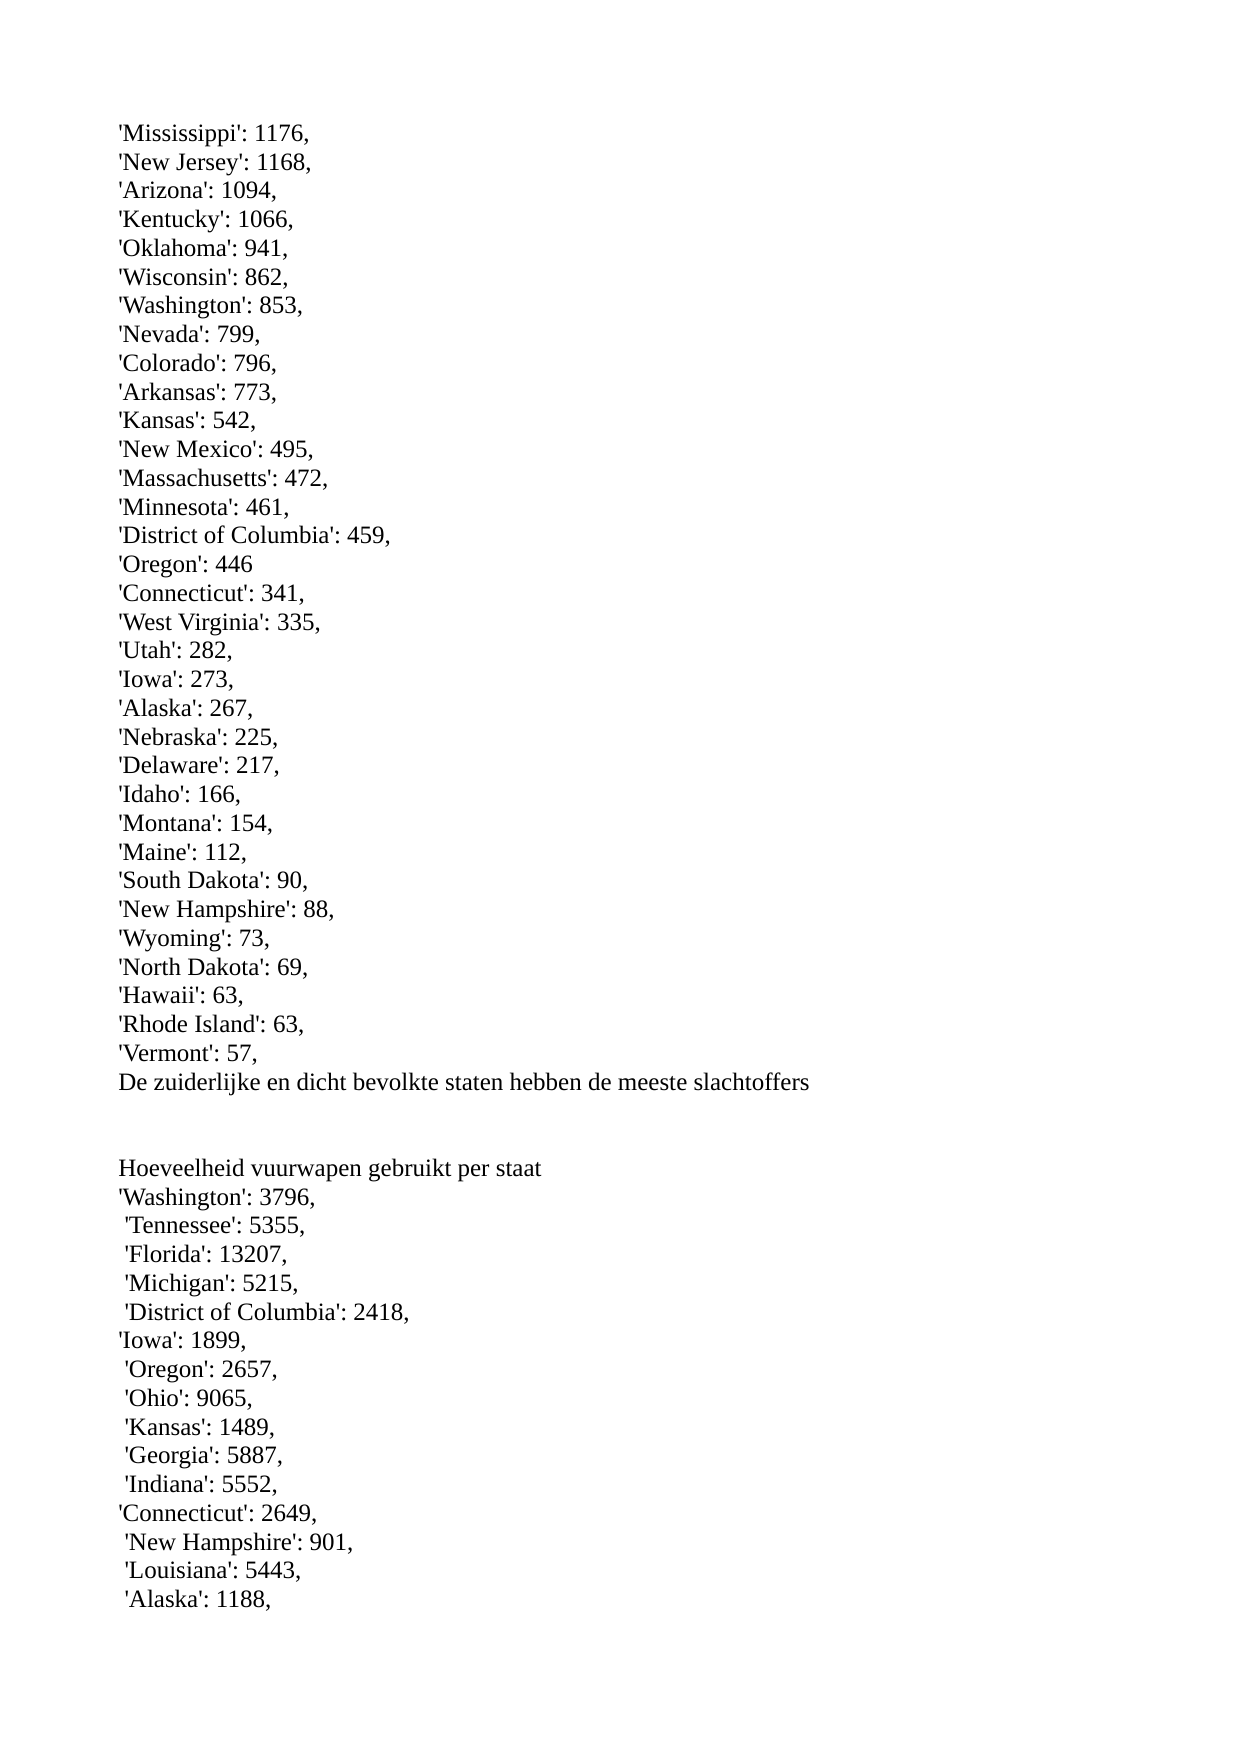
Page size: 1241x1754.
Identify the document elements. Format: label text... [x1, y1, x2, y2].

text 'Arizona': 1094, [118, 176, 1122, 204]
text 'Vermont': 57, [118, 1038, 1122, 1067]
text 'New Jersey': 1168, [118, 147, 1122, 176]
text 'Minnesota': 461, [118, 492, 1122, 521]
text 'Montana': 154, [118, 808, 1122, 837]
text 'Idaho': 166, [118, 779, 1122, 808]
text 'North Dakota': 69, [118, 952, 1122, 981]
text 'Utah': 282, [118, 636, 1122, 664]
text De zuiderlijke en dicht bevolkte staten hebben de meeste slachtoffers [118, 1067, 1122, 1096]
text 'Delaware': 217, [118, 751, 1122, 779]
text 'Hawaii': 63, [118, 981, 1122, 1009]
text 'Michigan': 5215, [118, 1268, 1122, 1297]
text 'Oregon': 2657, [118, 1354, 1122, 1383]
text 'Alaska': 267, [118, 693, 1122, 722]
text 'Massachusetts': 472, [118, 463, 1122, 492]
text 'New Hampshire': 901, [118, 1527, 1122, 1556]
text 'Iowa': 1899, [118, 1326, 1122, 1354]
text 'Oklahoma': 941, [118, 233, 1122, 262]
text 'Connecticut': 2649, [118, 1498, 1122, 1527]
text 'Nevada': 799, [118, 319, 1122, 348]
text 'Kansas': 542, [118, 406, 1122, 434]
text 'District of Columbia': 2418, [118, 1297, 1122, 1326]
text 'Washington': 853, [118, 291, 1122, 319]
text 'Kentucky': 1066, [118, 204, 1122, 233]
text 'Mississippi': 1176, [118, 118, 1122, 147]
text 'Washington': 3796, [118, 1182, 1122, 1211]
text 'Tennessee': 5355, [118, 1211, 1122, 1239]
text 'Wisconsin': 862, [118, 262, 1122, 291]
text 'West Virginia': 335, [118, 607, 1122, 636]
text 'Maine': 112, [118, 837, 1122, 866]
text 'Nebraska': 225, [118, 722, 1122, 751]
text 'New Hampshire': 88, [118, 894, 1122, 923]
text 'Iowa': 273, [118, 664, 1122, 693]
text 'Ohio': 9065, [118, 1383, 1122, 1412]
text 'Colorado': 796, [118, 348, 1122, 377]
text 'Georgia': 5887, [118, 1441, 1122, 1469]
text 'Indiana': 5552, [118, 1469, 1122, 1498]
text 'Alaska': 1188, [118, 1584, 1122, 1613]
text 'Oregon': 446 [118, 549, 1122, 578]
text 'Florida': 13207, [118, 1239, 1122, 1268]
text 'Kansas': 1489, [118, 1412, 1122, 1441]
text 'Connecticut': 341, [118, 578, 1122, 607]
text 'New Mexico': 495, [118, 434, 1122, 463]
text 'Arkansas': 773, [118, 377, 1122, 406]
text 'Rhode Island': 63, [118, 1009, 1122, 1038]
text 'Louisiana': 5443, [118, 1556, 1122, 1584]
text 'South Dakota': 90, [118, 866, 1122, 894]
text Hoeveelheid vuurwapen gebruikt per staat [118, 1153, 1122, 1182]
text 'Wyoming': 73, [118, 923, 1122, 952]
text 'District of Columbia': 459, [118, 521, 1122, 549]
